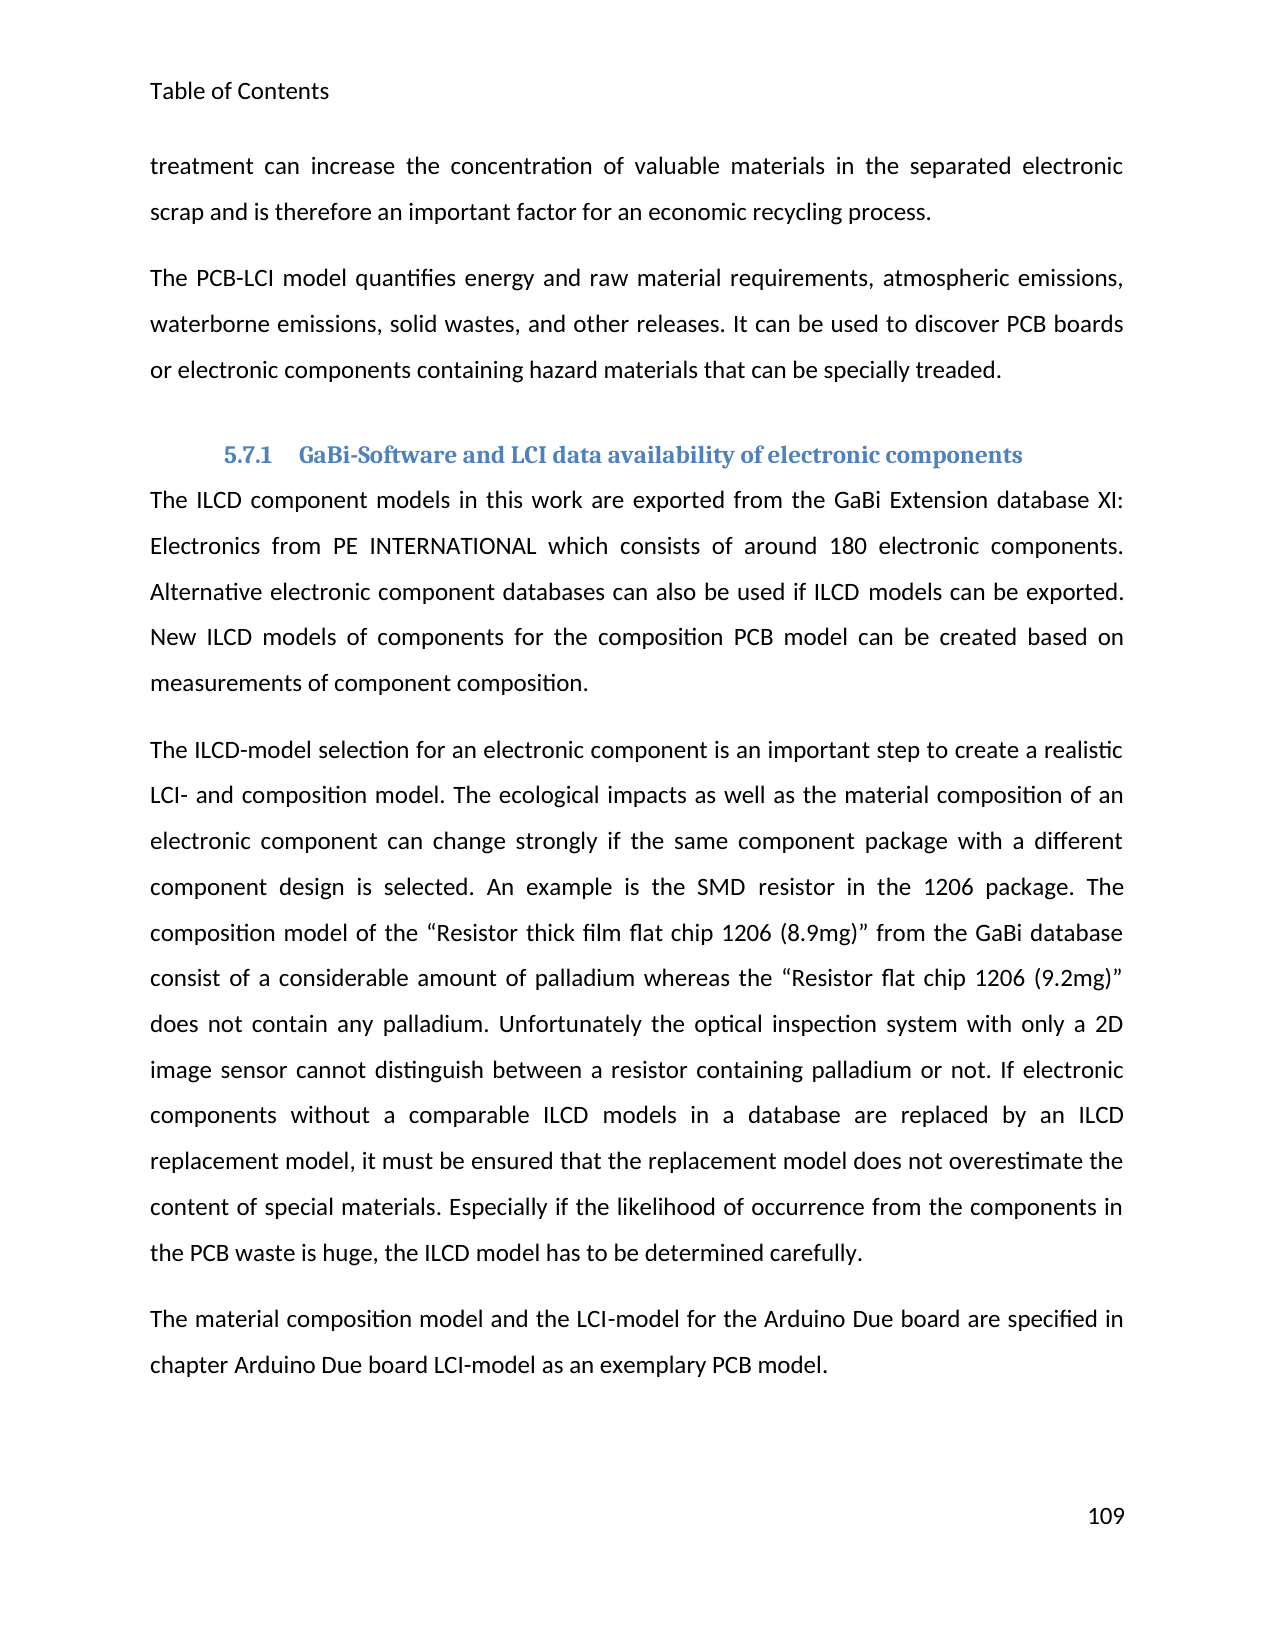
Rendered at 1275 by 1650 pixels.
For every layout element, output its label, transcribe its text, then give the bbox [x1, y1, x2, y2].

text treatment can increase the concentration of valuable materials in the separated electronic scrap and is therefore an important factor for an economic recycling process. [150, 150, 1125, 226]
subtitle GaBi-Software and LCI data availability of electronic components [224, 441, 1125, 470]
text The ILCD-model selection for an electronic component is an important step to create a realistic LCI- and composition model. The ecological impacts as well as the material composition of an electronic component can change strongly if the same component package with a different component design is selected. An example is the SMD resistor in the 1206 package. The composition model of the “Resistor thick film flat chip 1206 (8.9mg)” from the GaBi database consist of a considerable amount of palladium whereas the “Resistor flat chip 1206 (9.2mg)” does not contain any palladium. Unfortunately the optical inspection system with only a 2D image sensor cannot distinguish between a resistor containing palladium or not. If electronic components without a comparable ILCD models in a database are replaced by an ILCD replacement model, it must be ensured that the replacement model does not overestimate the content of special materials. Especially if the likelihood of occurrence from the components in the PCB waste is huge, the ILCD model has to be determined carefully. [150, 734, 1125, 1267]
text The PCB-LCI model quantifies energy and raw material requirements, atmospheric emissions, waterborne emissions, solid wastes, and other releases. It can be used to discover PCB boards or electronic components containing hazard materials that can be specially treaded. [150, 262, 1125, 384]
text The ILCD component models in this work are exported from the GaBi Extension database XI: Electronics from PE INTERNATIONAL which consists of around 180 electronic components. Alternative electronic component databases can also be used if ILCD models can be exported. New ILCD models of components for the composition PCB model can be created based on measurements of component composition. [150, 484, 1125, 698]
text The material composition model and the LCI-model for the Arduino Due board are specified in chapter 5.7.3 as an exemplary PCB model. [150, 1303, 1125, 1379]
